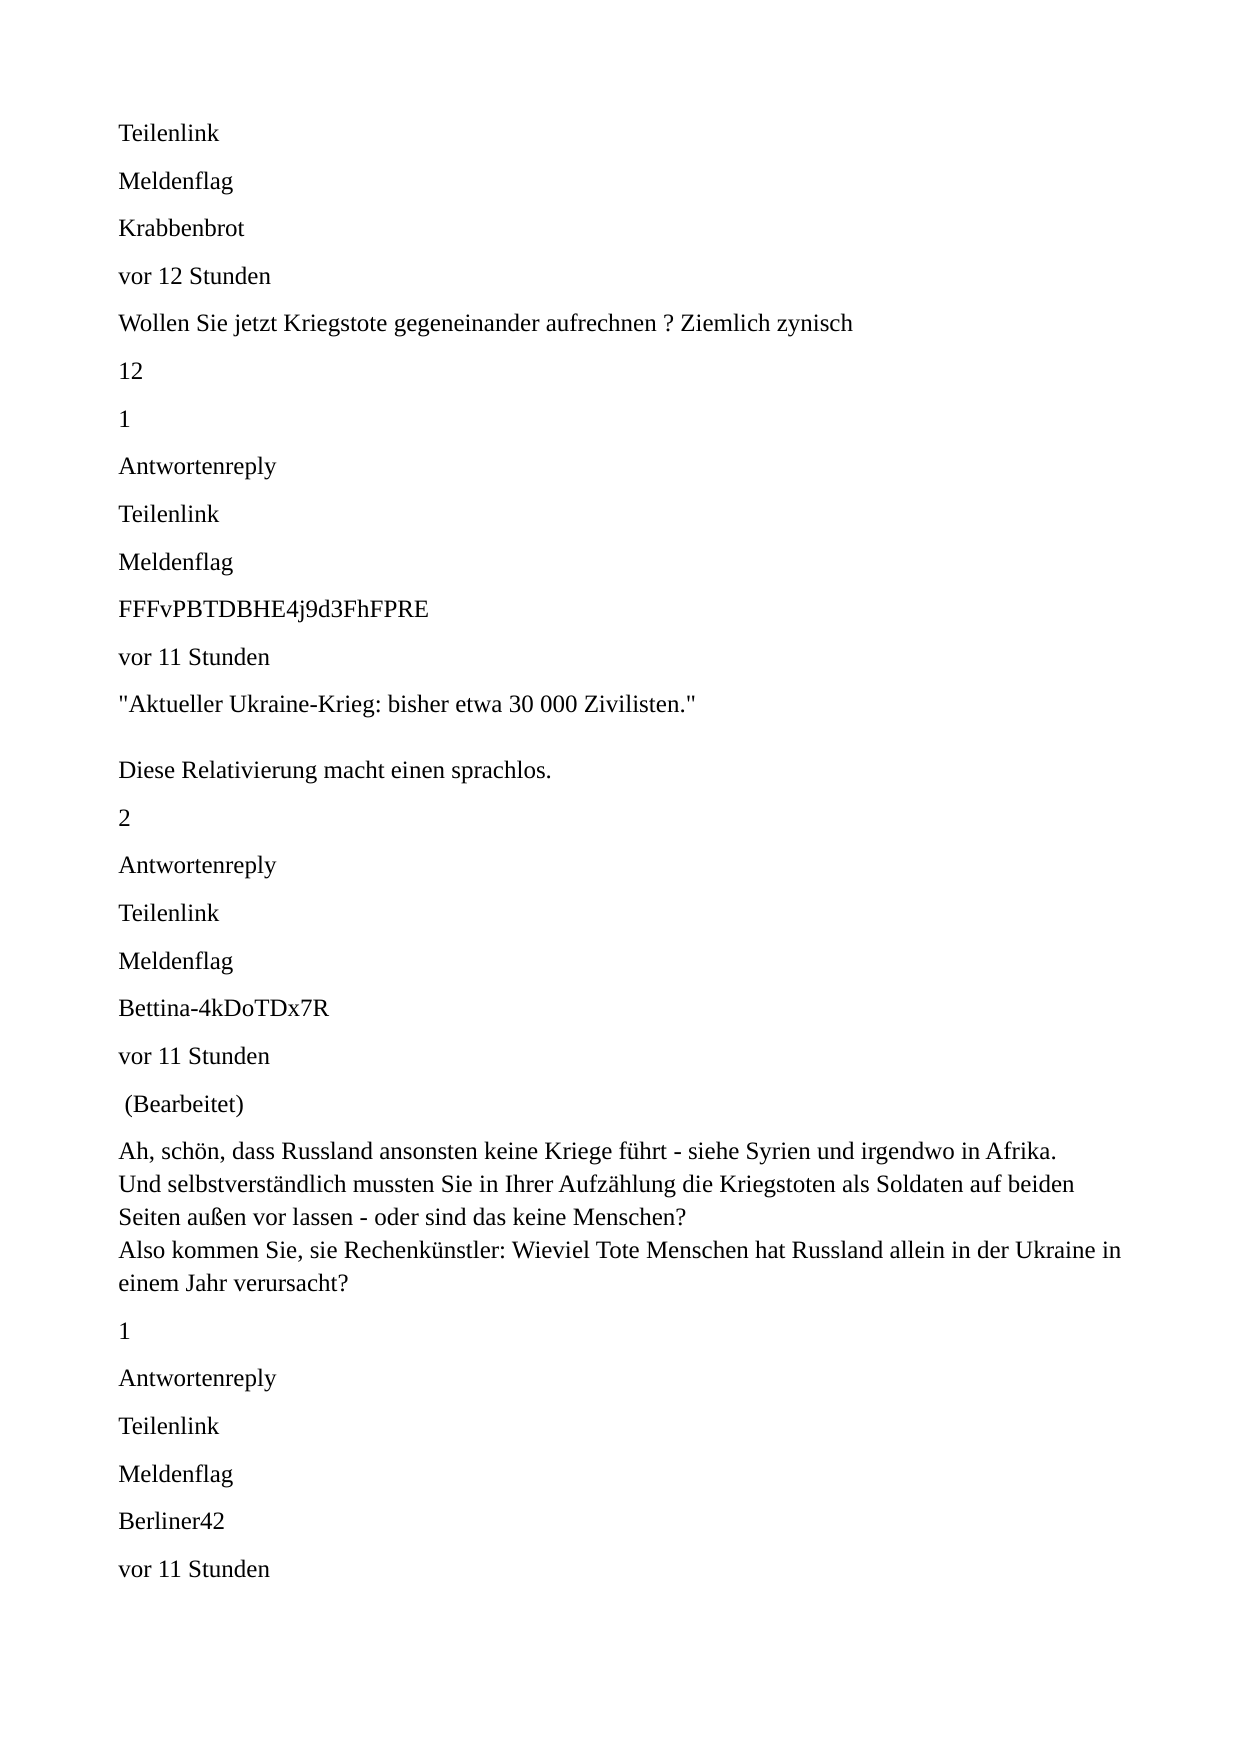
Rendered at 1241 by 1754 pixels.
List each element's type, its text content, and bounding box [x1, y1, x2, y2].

text Krabbenbrot [118, 213, 1122, 242]
text Antwortenreply [118, 451, 1122, 480]
text (Bearbeitet) [118, 1089, 1122, 1117]
text Meldenflag [118, 547, 1122, 575]
text 2 [118, 803, 1122, 832]
text Meldenflag [118, 946, 1122, 974]
text 1 [118, 404, 1122, 432]
text Meldenflag [118, 166, 1122, 194]
text Berliner42 [118, 1506, 1122, 1535]
text Teilenlink [118, 118, 1122, 147]
text vor 12 Stunden [118, 261, 1122, 290]
text Teilenlink [118, 499, 1122, 528]
text Ah, schön, dass Russland ansonsten keine Kriege führt - siehe Syrien und irgendwo in Afrika. Und selbstverständlich mussten Sie in Ihrer Aufzählung die Kriegstoten als Soldaten auf beiden Seiten außen vor lassen - oder sind das keine Menschen? Also kommen Sie, sie Rechenkünstler: Wieviel Tote Menschen hat Russland allein in der Ukraine in einem Jahr verursacht? [118, 1136, 1122, 1297]
text Meldenflag [118, 1459, 1122, 1487]
text Teilenlink [118, 898, 1122, 927]
text "Aktueller Ukraine-Krieg: bisher etwa 30 000 Zivilisten." Diese Relativierung macht einen sprachlos. [118, 689, 1122, 784]
text vor 11 Stunden [118, 642, 1122, 671]
text 1 [118, 1316, 1122, 1345]
text vor 11 Stunden [118, 1554, 1122, 1583]
text FFFvPBTDBHE4j9d3FhFPRE [118, 594, 1122, 623]
text Wollen Sie jetzt Kriegstote gegeneinander aufrechnen ? Ziemlich zynisch [118, 308, 1122, 337]
text 12 [118, 356, 1122, 385]
text Bettina-4kDoTDx7R [118, 993, 1122, 1022]
text Teilenlink [118, 1411, 1122, 1440]
text vor 11 Stunden [118, 1041, 1122, 1070]
text Antwortenreply [118, 851, 1122, 879]
text Antwortenreply [118, 1363, 1122, 1392]
